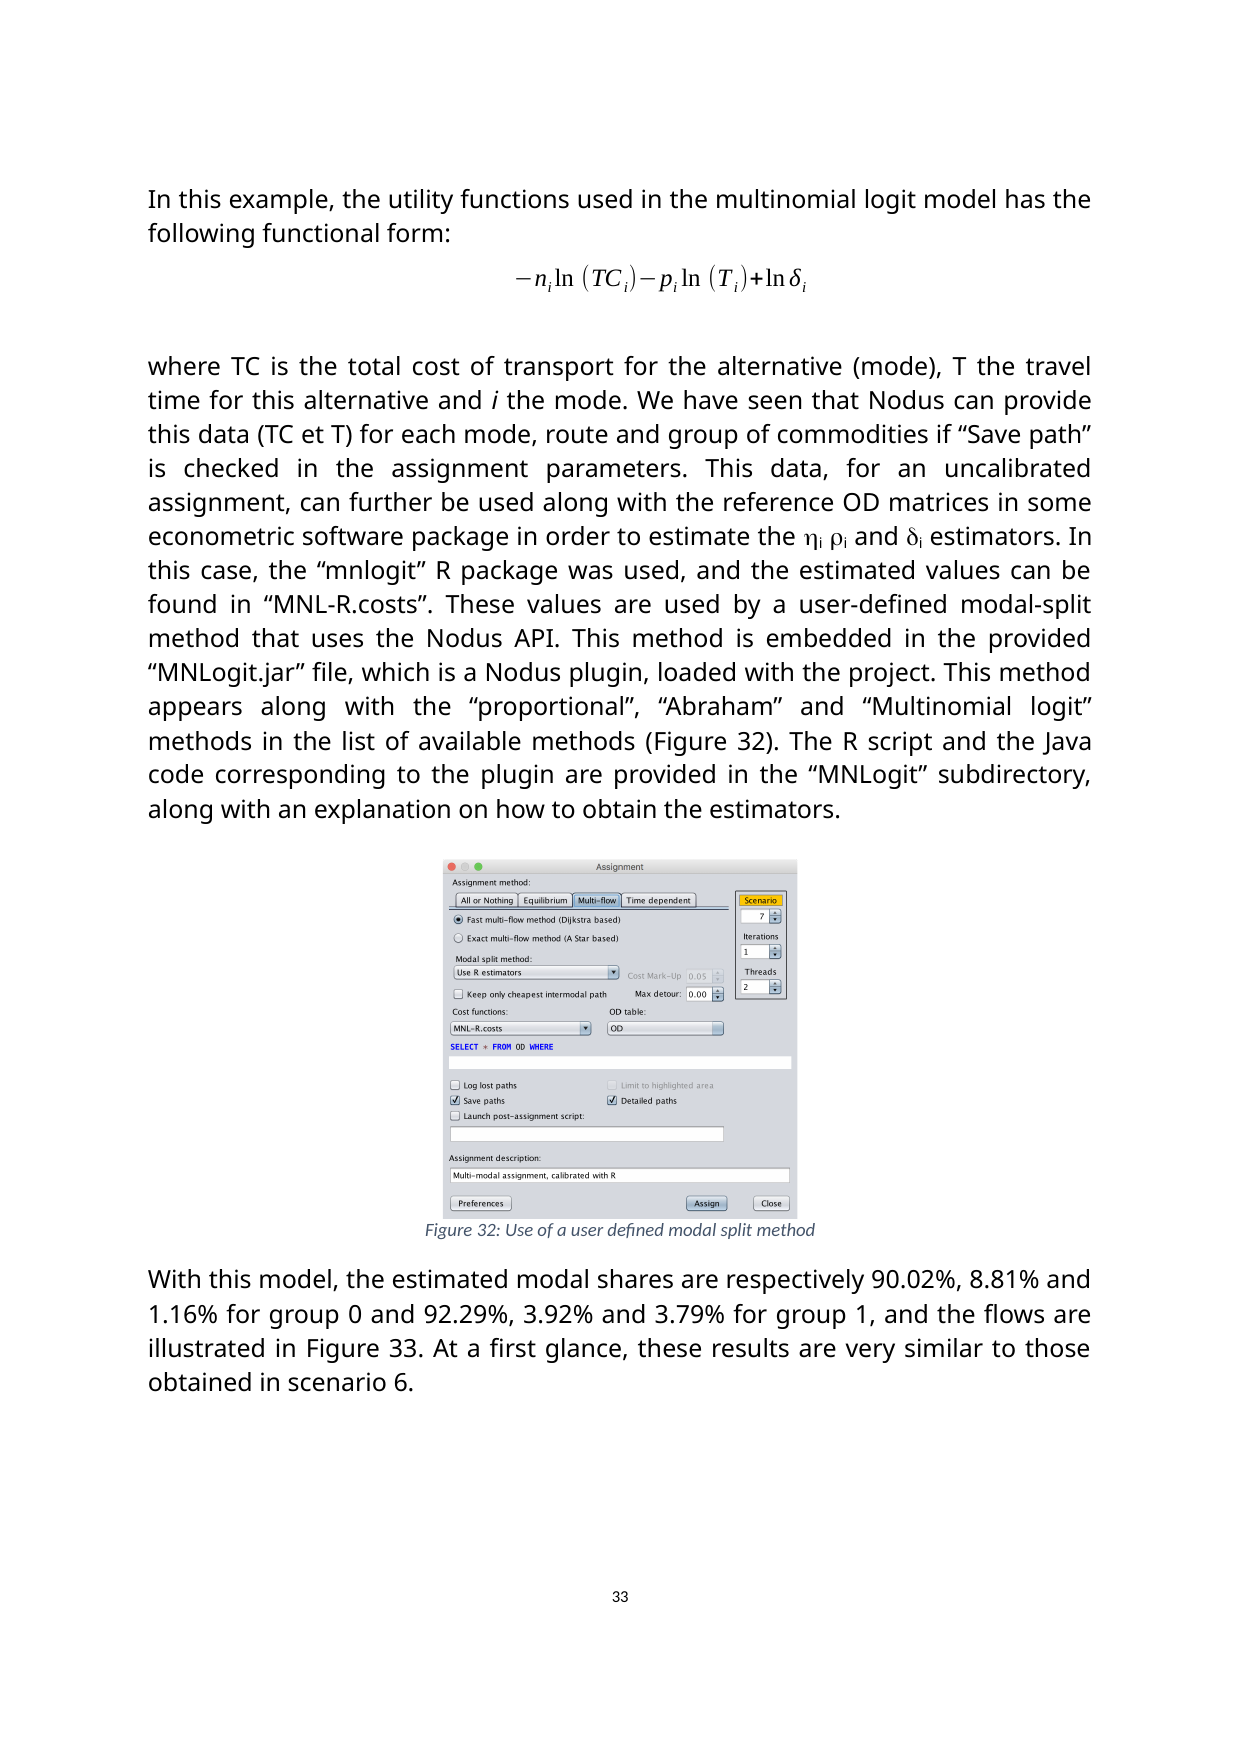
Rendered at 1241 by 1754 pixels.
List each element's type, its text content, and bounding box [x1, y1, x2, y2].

text With this model, the estimated modal shares are respectively 90.02%, 8.81% and 1.16% for group 0 and 92.29%, 3.92% and 3.79% for group 1, and the flows are illustrated in Figure 33. At a first glance, these results are very similar to those obtained in scenario 6. [148, 1262, 1093, 1398]
picture [442, 859, 798, 1219]
text In this example, the utility functions used in the multinomial logit model has the following functional form: [148, 182, 1093, 250]
text Figure 32: Use of a user defined modal split method [148, 1218, 1093, 1241]
text where TC is the total cost of transport for the alternative (mode), T the travel time for this alternative and i the mode. We have seen that Nodus can provide this data (TC et T) for each mode, route and group of commodities if “Save path” is checked in the assignment parameters. This data, for an uncalibrated assignment, can further be used along with the reference OD matrices in some econometric software package in order to estimate the i i and i estimators. In this case, the “mnlogit” R package was used, and the estimated values can be found in “MNL-R.costs”. These values are used by a user-defined modal-split method that uses the Nodus API. This method is embedded in the provided “MNLogit.jar” file, which is a Nodus plugin, loaded with the project. This method appears along with the “proportional”, “Abraham” and “Multinomial logit” methods in the list of available methods (Figure 32). The R script and the Java code corresponding to the plugin are provided in the “MNLogit” subdirectory, along with an explanation on how to obtain the estimators. [148, 348, 1093, 825]
